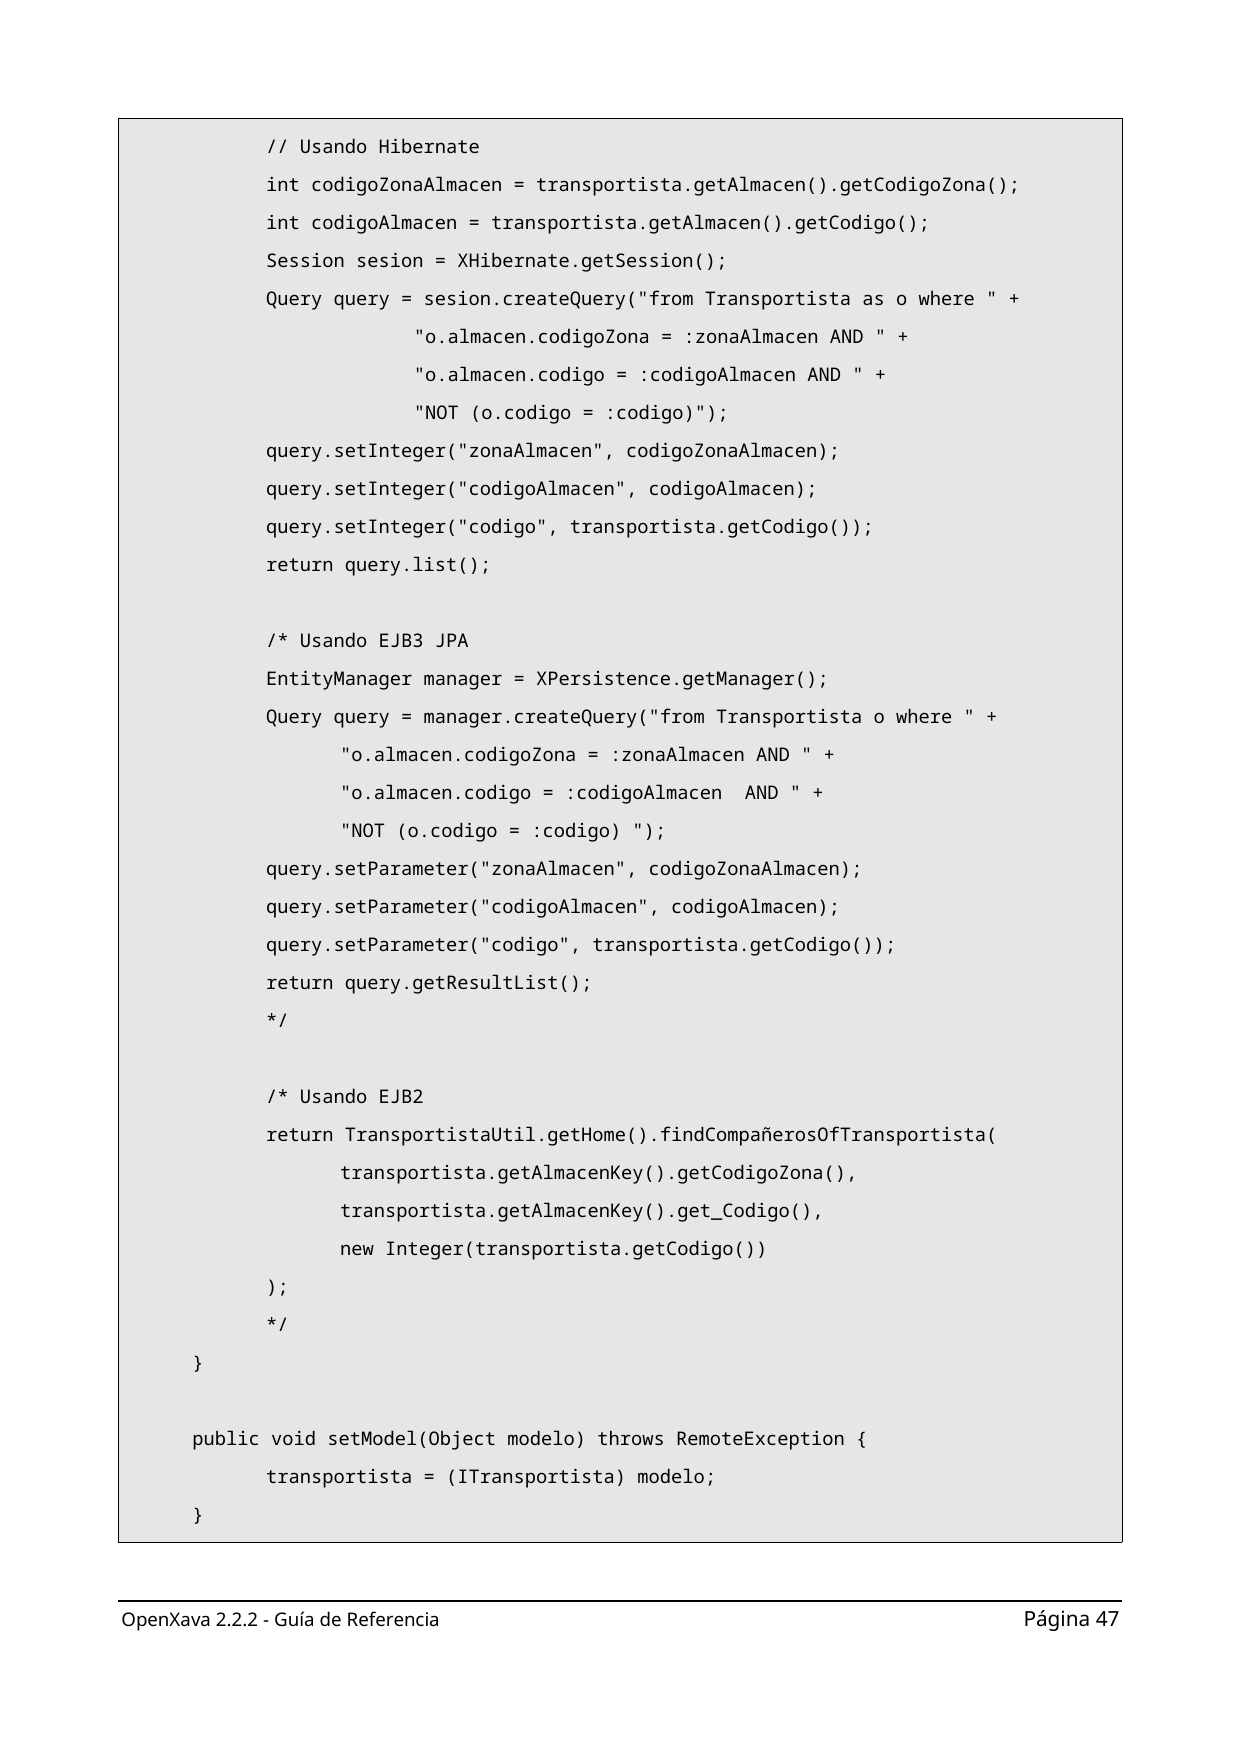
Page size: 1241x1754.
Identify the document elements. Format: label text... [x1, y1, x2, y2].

text transportista = (ITransportista) modelo; [119, 1449, 1122, 1487]
text query.setInteger("codigo", transportista.getCodigo()); [119, 498, 1122, 536]
text new Integer(transportista.getCodigo()) [119, 1221, 1122, 1259]
text ); [119, 1259, 1122, 1297]
text public void setModel(Object modelo) throws RemoteException { [119, 1411, 1122, 1449]
text EntityManager manager = XPersistence.getManager(); [119, 650, 1122, 688]
text } [119, 1335, 1122, 1373]
text "NOT (o.codigo = :codigo) "); [119, 802, 1122, 841]
text query.setInteger("zonaAlmacen", codigoZonaAlmacen); [119, 422, 1122, 460]
text /* Usando EJB2 [119, 1069, 1122, 1107]
text "o.almacen.codigo = :codigoAlmacen AND " + [119, 346, 1122, 384]
text } [119, 1487, 1122, 1542]
text int codigoZonaAlmacen = transportista.getAlmacen().getCodigoZona(); [119, 156, 1122, 194]
text Query query = manager.createQuery("from Transportista o where " + [119, 688, 1122, 726]
text query.setParameter("zonaAlmacen", codigoZonaAlmacen); [119, 841, 1122, 878]
text return query.getResultList(); [119, 954, 1122, 993]
text Session sesion = XHibernate.getSession(); [119, 232, 1122, 270]
text Query query = sesion.createQuery("from Transportista as o where " + [119, 270, 1122, 308]
text query.setParameter("codigo", transportista.getCodigo()); [119, 917, 1122, 954]
text */ [119, 993, 1122, 1031]
text /* Usando EJB3 JPA [119, 612, 1122, 650]
text transportista.getAlmacenKey().get_Codigo(), [119, 1183, 1122, 1221]
text "o.almacen.codigoZona = :zonaAlmacen AND " + [119, 726, 1122, 764]
text */ [119, 1297, 1122, 1335]
text return TransportistaUtil.getHome().findCompañerosOfTransportista( [119, 1107, 1122, 1145]
text "NOT (o.codigo = :codigo)"); [119, 384, 1122, 422]
text "o.almacen.codigoZona = :zonaAlmacen AND " + [119, 308, 1122, 346]
text return query.list(); [119, 536, 1122, 574]
text transportista.getAlmacenKey().getCodigoZona(), [119, 1145, 1122, 1183]
text int codigoAlmacen = transportista.getAlmacen().getCodigo(); [119, 194, 1122, 232]
text // Usando Hibernate [119, 119, 1122, 156]
text query.setParameter("codigoAlmacen", codigoAlmacen); [119, 878, 1122, 917]
text query.setInteger("codigoAlmacen", codigoAlmacen); [119, 460, 1122, 498]
text "o.almacen.codigo = :codigoAlmacen AND " + [119, 764, 1122, 802]
